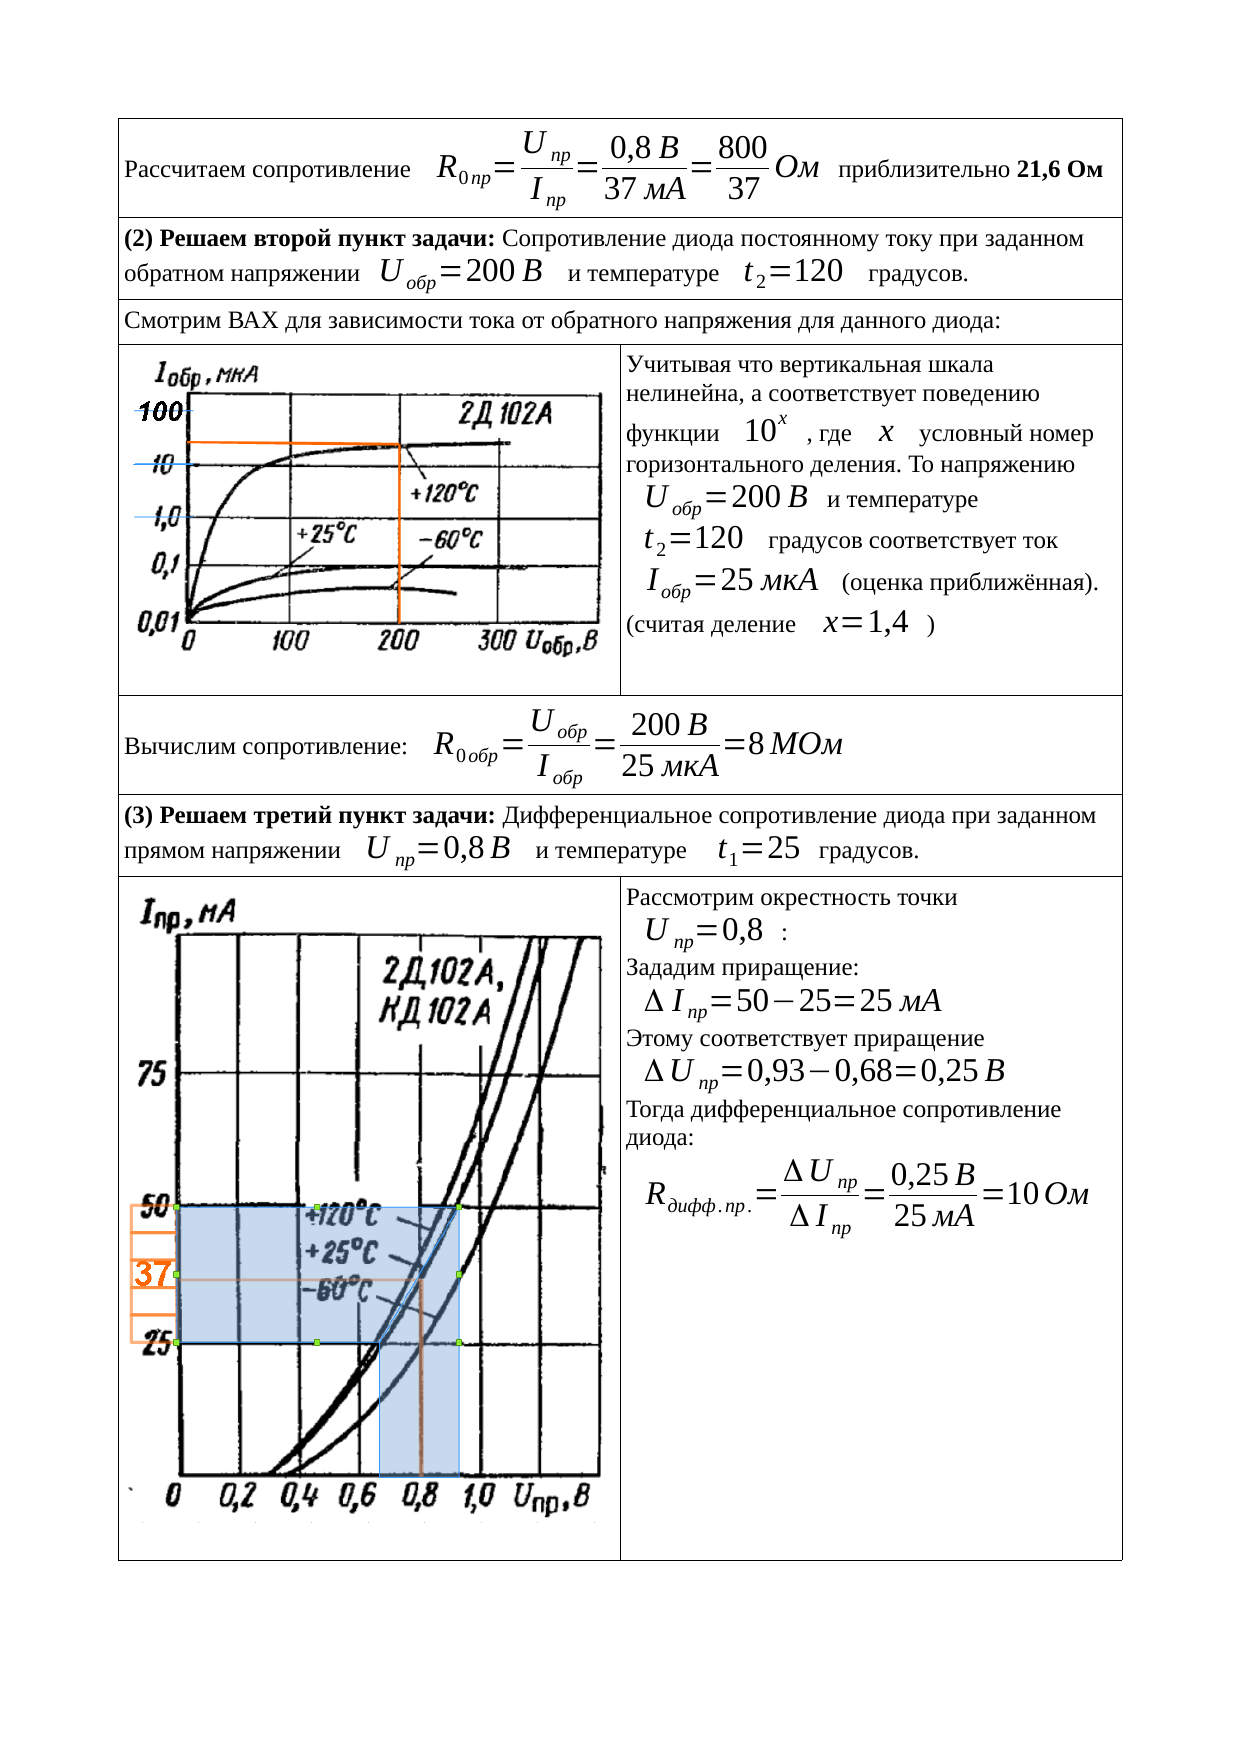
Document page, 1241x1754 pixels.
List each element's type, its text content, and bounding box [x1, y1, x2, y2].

picture [123, 349, 615, 661]
picture [123, 882, 615, 1525]
table_cell Смотрим ВАХ для зависимости тока от обратного напряжения для данного диода: [119, 300, 1122, 344]
table_cell (3) Решаем третий пункт задачи: Дифференциальное сопротивление диода при заданном прямом напряжении и температуре градусов. [119, 795, 1122, 876]
table_cell Рассмотрим окрестность точки : Зададим приращение: Этому соответствует приращение Тогда дифференциальное сопротивление диода: [621, 877, 1122, 1559]
table_cell [119, 877, 620, 1559]
table_cell Рассчитаем сопротивление приблизительно 21,6 Ом [119, 119, 1122, 217]
table_cell [119, 345, 620, 695]
table_cell Учитывая что вертикальная шкала нелинейна, а соответствует поведению функции , где условный номер горизонтального деления. То напряжению и температуре градусов соответствует ток (оценка приближённая). (считая деление ) [621, 345, 1122, 695]
table_cell Вычислим сопротивление: [119, 696, 1122, 794]
table_cell (2) Решаем второй пункт задачи: Сопротивление диода постоянному току при заданном обратном напряжении и температуре градусов. [119, 218, 1122, 299]
